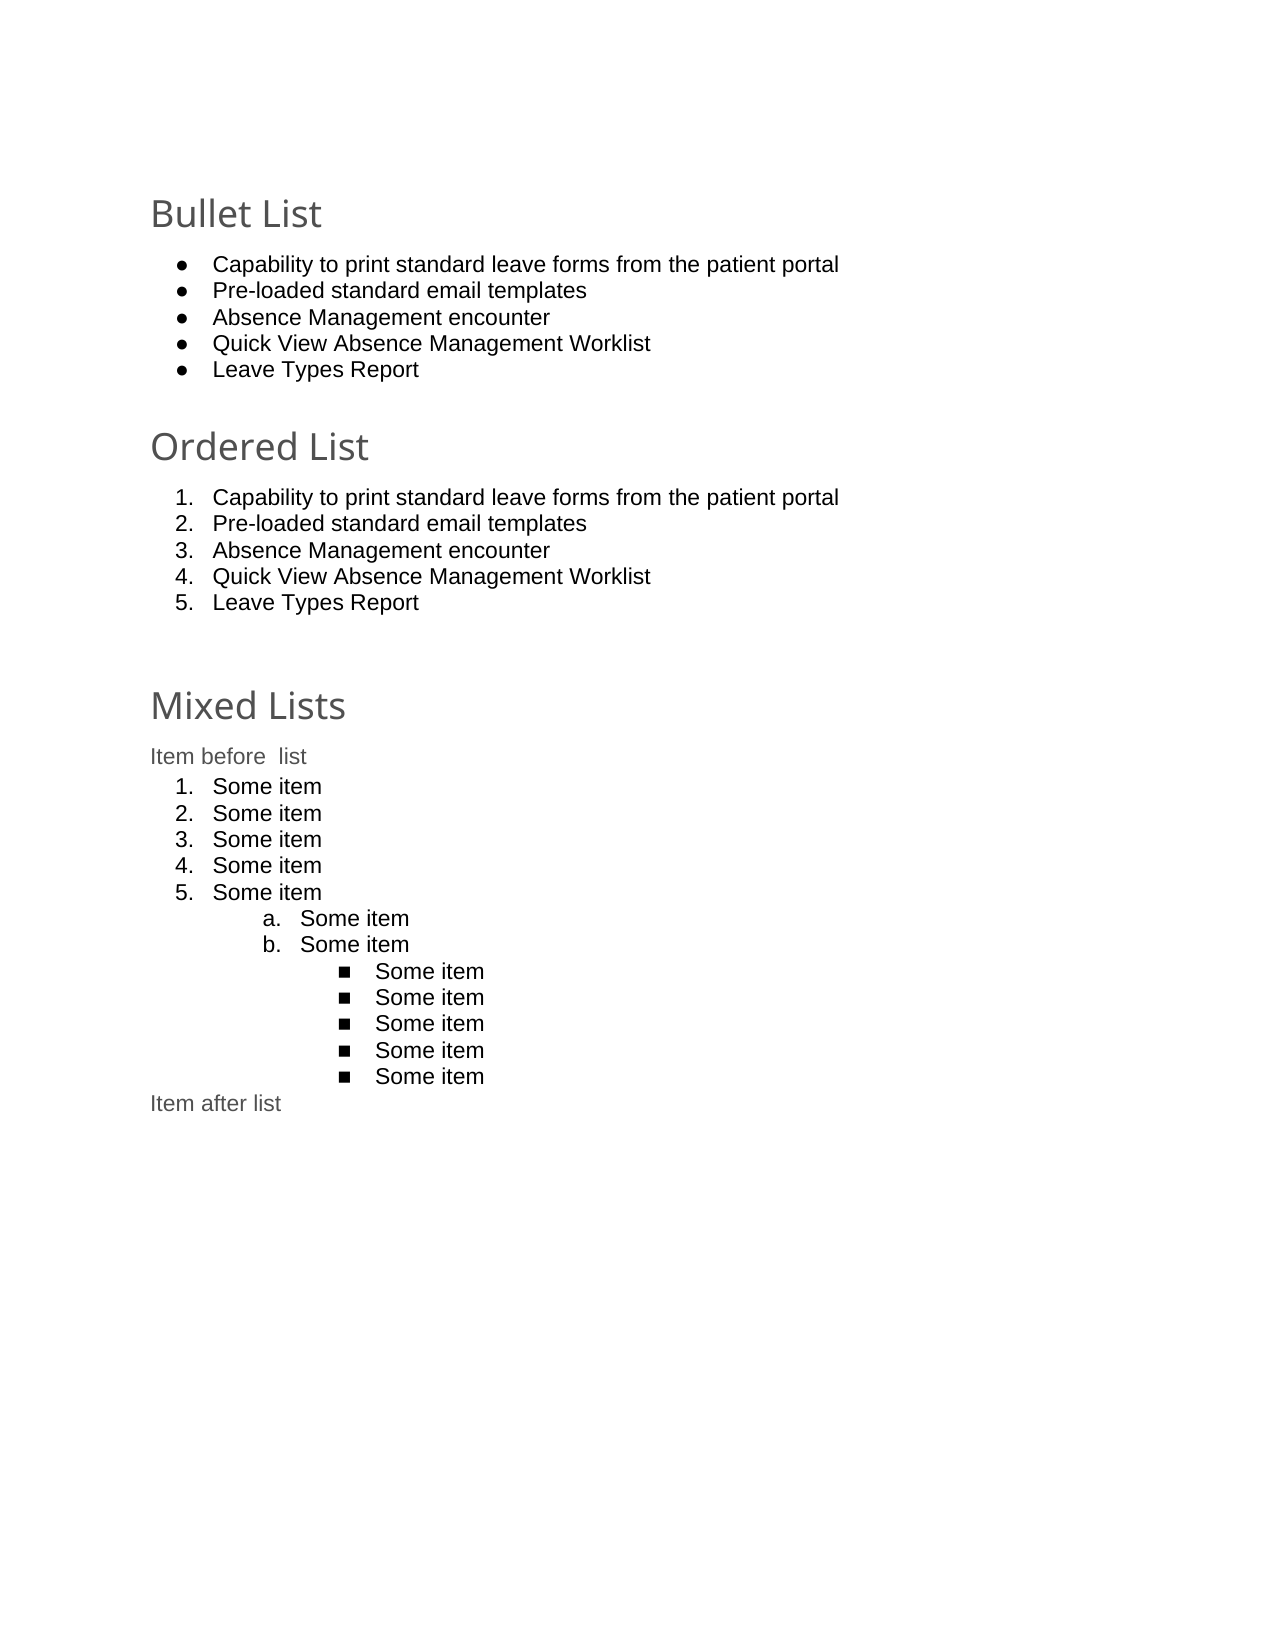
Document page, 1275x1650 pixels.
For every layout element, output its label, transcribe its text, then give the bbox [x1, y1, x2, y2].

list Quick View Absence Management Worklist [175, 330, 1125, 356]
list Some item [337, 958, 1125, 984]
list Leave Types Report [175, 589, 1125, 616]
list Some item [337, 1063, 1125, 1089]
subtitle Ordered List [150, 420, 1125, 471]
list Some item [337, 984, 1125, 1010]
list Capability to print standard leave forms from the patient portal [175, 251, 1125, 277]
list Some item [337, 1037, 1125, 1063]
list Some item [175, 852, 1125, 879]
list Some item [262, 905, 1125, 931]
list Some item [175, 826, 1125, 852]
list Pre-loaded standard email templates [175, 510, 1125, 537]
text Item after list [150, 1089, 1125, 1116]
subtitle Bullet List [150, 187, 1125, 238]
list Some item [175, 879, 1125, 905]
subtitle Mixed Lists [150, 679, 1125, 731]
list Some item [262, 931, 1125, 958]
list Capability to print standard leave forms from the patient portal [175, 484, 1125, 510]
list Some item [175, 773, 1125, 799]
list Some item [337, 1010, 1125, 1037]
text Item before list [150, 743, 1125, 769]
list Absence Management encounter [175, 304, 1125, 330]
list Absence Management encounter [175, 537, 1125, 563]
list Leave Types Report [175, 356, 1125, 383]
list Some item [175, 799, 1125, 826]
list Quick View Absence Management Worklist [175, 563, 1125, 589]
list Pre-loaded standard email templates [175, 277, 1125, 304]
